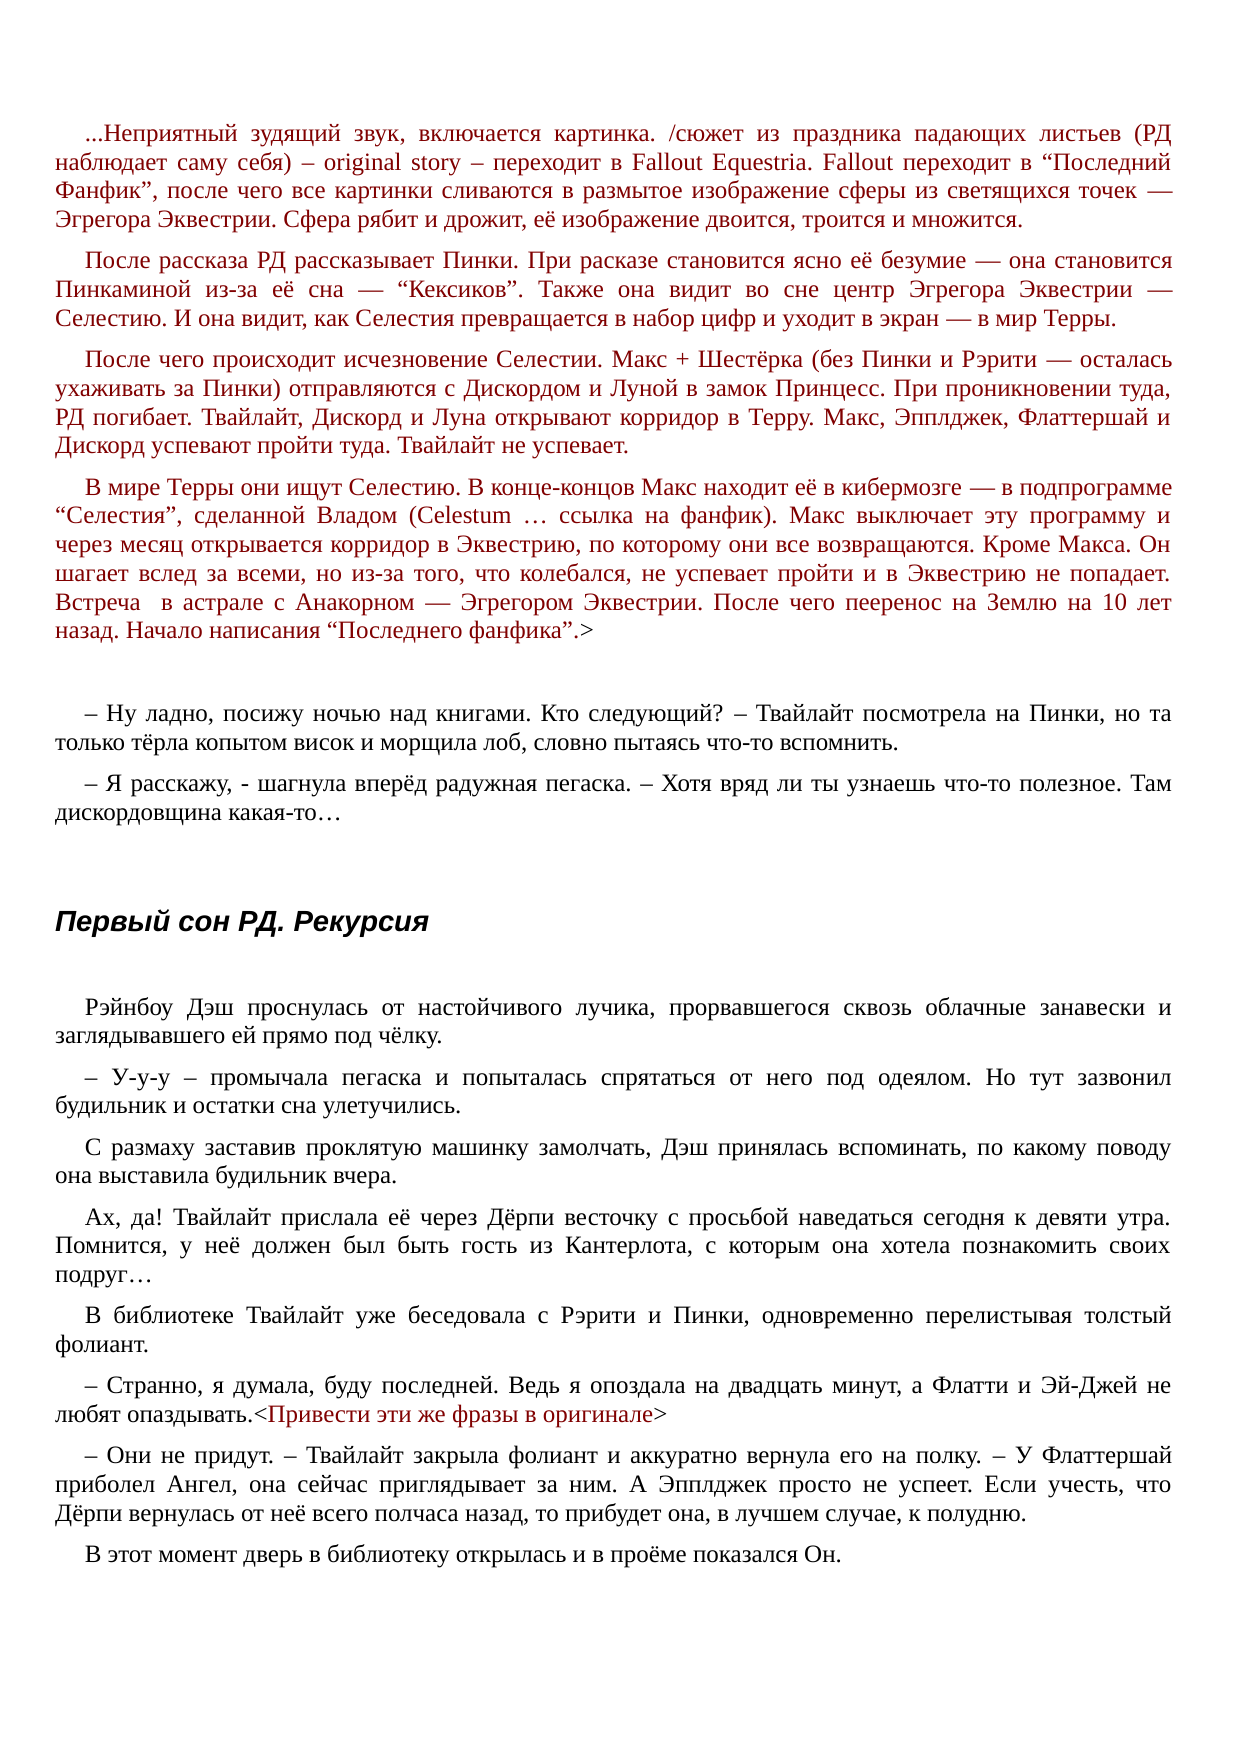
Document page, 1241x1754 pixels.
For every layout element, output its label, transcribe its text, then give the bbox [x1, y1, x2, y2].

text ...Неприятный зудящий звук, включается картинка. /сюжет из праздника падающих листьев (РД наблюдает саму себя) – original story – переходит в Fallout Equestria. Fallout переходит в “Последний Фанфик”, после чего все картинки сливаются в размытое изображение сферы из светящихся точек — Эгрегора Эквестрии. Сфера рябит и дрожит, её изображение двоится, троится и множится. [55, 118, 1172, 233]
text В мире Терры они ищут Селестию. В конце-концов Макс находит её в кибермозге — в подпрограмме “Селестия”, сделанной Владом (Celestum … ссылка на фанфик). Макс выключает эту программу и через месяц открывается корридор в Эквестрию, по которому они все возвращаются. Кроме Макса. Он шагает вслед за всеми, но из-за того, что колебался, не успевает пройти и в Эквестрию не попадает. Встреча в астрале с Анакорном — Эгрегором Эквестрии. После чего пееренос на Землю на 10 лет назад. Начало написания “Последнего фанфика”.> [55, 472, 1172, 644]
text После рассказа РД рассказывает Пинки. При расказе становится ясно её безумие — она становится Пинкаминой из-за её сна — “Кексиков”. Также она видит во сне центр Эгрегора Эквестрии — Селестию. И она видит, как Селестия превращается в набор цифр и уходит в экран — в мир Терры. [55, 246, 1172, 332]
text – Ну ладно, посижу ночью над книгами. Кто следующий? – Твайлайт посмотрела на Пинки, но та только тёрла копытом висок и морщила лоб, словно пытаясь что-то вспомнить. [55, 698, 1172, 756]
text В библиотеке Твайлайт уже беседовала с Рэрити и Пинки, одновременно перелистывая толстый фолиант. [55, 1300, 1172, 1358]
text – Странно, я думала, буду последней. Ведь я опоздала на двадцать минут, а Флатти и Эй-Джей не любят опаздывать.<Привести эти же фразы в оригинале> [55, 1370, 1172, 1428]
text – Я расскажу, - шагнула вперёд радужная пегаска. – Хотя вряд ли ты узнаешь что-то полезное. Там дискордовщина какая-то… [55, 768, 1172, 826]
text – У-у-у – промычала пегаска и попыталась спрятаться от него под одеялом. Но тут зазвонил будильник и остатки сна улетучились. [55, 1062, 1172, 1119]
text Рэйнбоу Дэш проснулась от настойчивого лучика, прорвавшегося сквозь облачные занавески и заглядывавшего ей прямо под чёлку. [55, 992, 1172, 1049]
text Ах, да! Твайлайт прислала её через Дёрпи весточку с просьбой наведаться сегодня к девяти утра. Помнится, у неё должен был быть гость из Кантерлота, с которым она хотела познакомить своих подруг… [55, 1202, 1172, 1288]
text – Они не придут. – Твайлайт закрыла фолиант и аккуратно вернула его на полку. – У Флаттершай приболел Ангел, она сейчас приглядывает за ним. А Эпплджек просто не успеет. Если учесть, что Дёрпи вернулась от неё всего полчаса назад, то прибудет она, в лучшем случае, к полудню. [55, 1440, 1172, 1527]
text После чего происходит исчезновение Селестии. Макс + Шестёрка (без Пинки и Рэрити — осталась ухаживать за Пинки) отправляются с Дискордом и Луной в замок Принцесс. При проникновении туда, РД погибает. Твайлайт, Дискорд и Луна открывают корридор в Терру. Макс, Эпплджек, Флаттершай и Дискорд успевают пройти туда. Твайлайт не успевает. [55, 344, 1172, 459]
text С размаху заставив проклятую машинку замолчать, Дэш принялась вспоминать, по какому поводу она выставила будильник вчера. [55, 1132, 1172, 1189]
subtitle Первый сон РД. Рекурсия [55, 904, 1172, 938]
text В этот момент дверь в библиотеку открылась и в проёме показался Он. [55, 1539, 1172, 1568]
